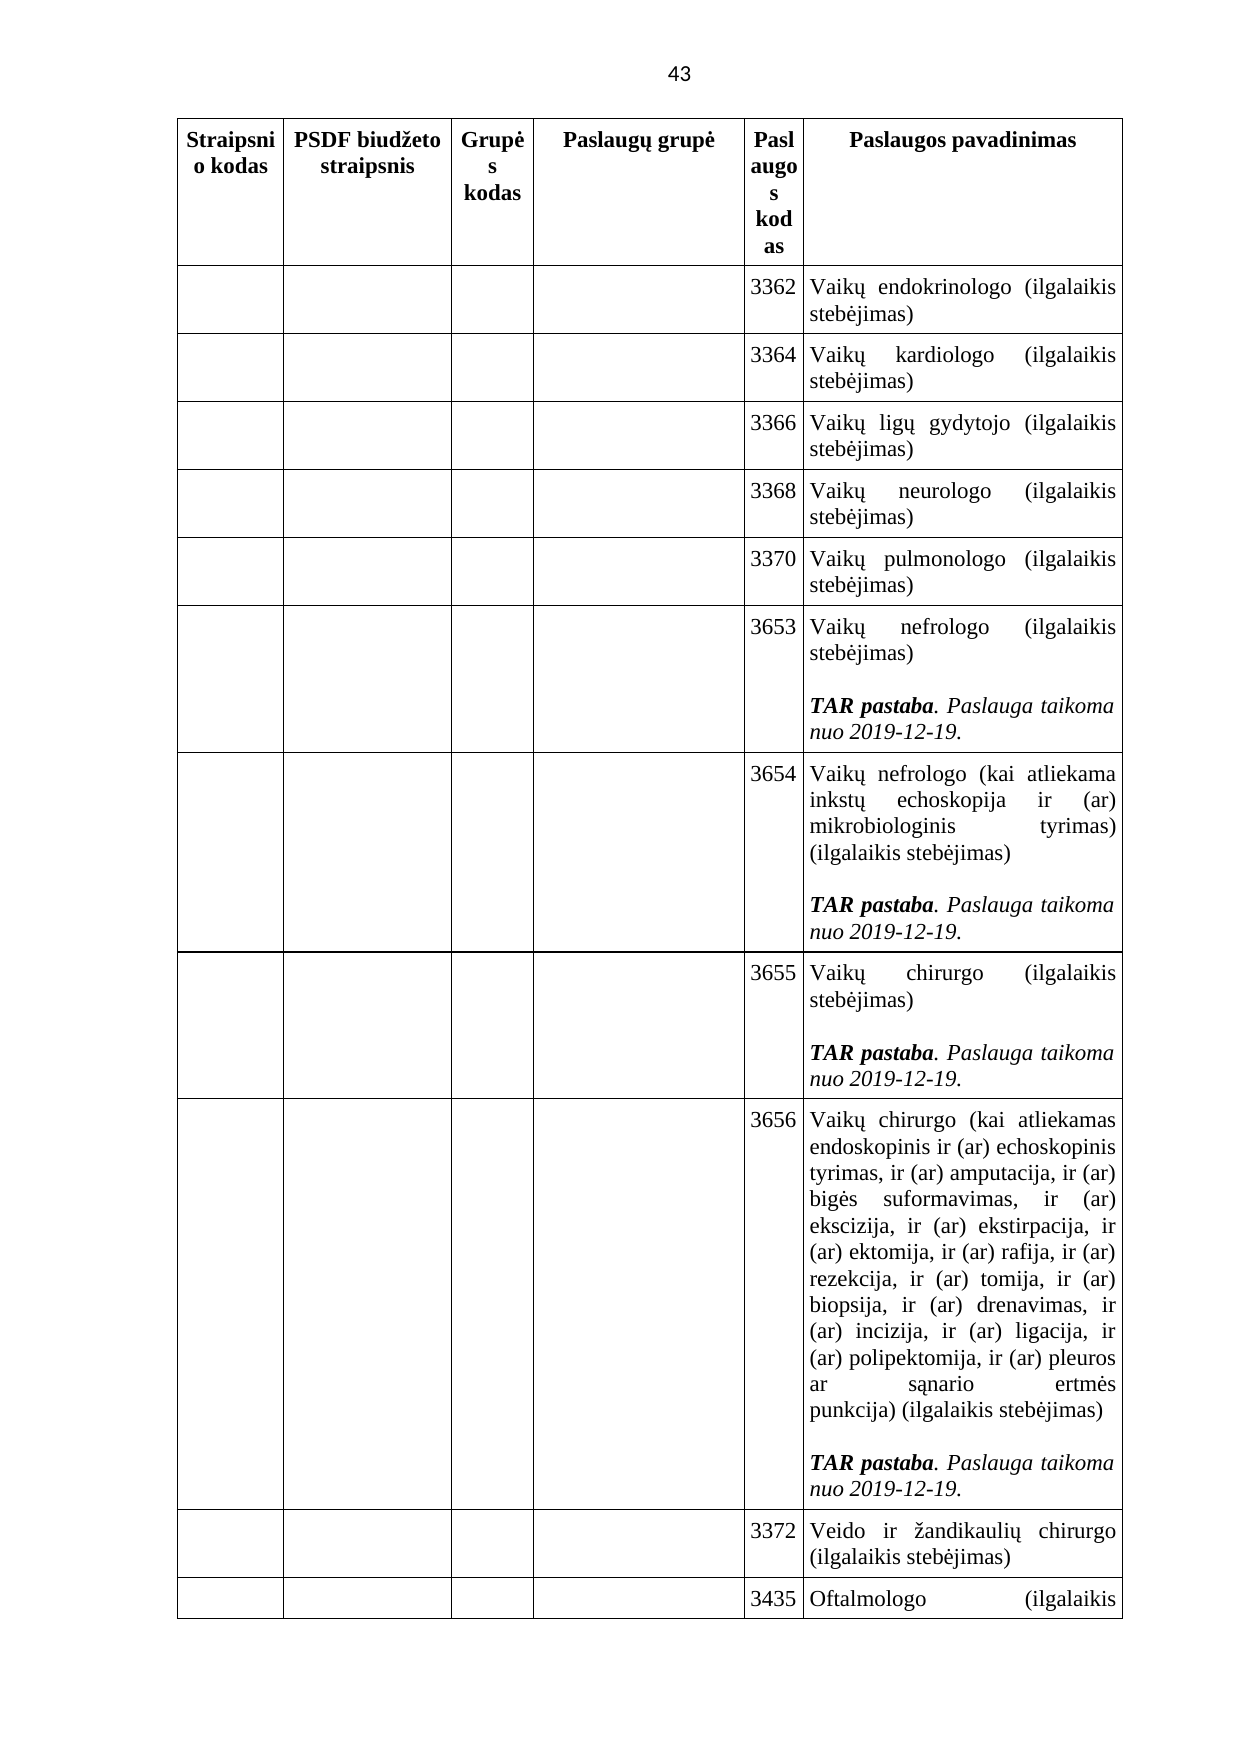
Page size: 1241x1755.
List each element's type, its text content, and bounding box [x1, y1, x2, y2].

table_cell [452, 1578, 533, 1618]
table_cell 3372 [745, 1510, 803, 1577]
table_cell [284, 266, 451, 333]
table_cell 3654 [745, 753, 803, 951]
table_cell [534, 402, 744, 469]
table_cell [534, 266, 744, 333]
table_cell [284, 1099, 451, 1509]
table_header Paslaugų grupė [534, 119, 744, 265]
table_cell [178, 538, 283, 605]
table_cell [178, 606, 283, 752]
table_cell 3364 [745, 334, 803, 401]
table_cell [284, 606, 451, 752]
table_cell 3370 [745, 538, 803, 605]
table_cell [534, 953, 744, 1098]
table_cell Vaikų nefrologo (ilgalaikis stebėjimas) TAR pastaba. Paslauga taikoma nuo 2019-12-19. [804, 606, 1122, 752]
table_cell [178, 402, 283, 469]
table_cell 3366 [745, 402, 803, 469]
table_cell [284, 753, 451, 951]
table_cell Oftalmologo (ilgalaikis [804, 1578, 1122, 1618]
table_cell [452, 538, 533, 605]
table_cell [452, 606, 533, 752]
table_cell [534, 470, 744, 537]
table_cell [178, 1510, 283, 1577]
table_cell [452, 1099, 533, 1509]
table_cell [284, 402, 451, 469]
table_cell Veido ir žandikaulių chirurgo (ilgalaikis stebėjimas) [804, 1510, 1122, 1577]
table_header Paslaugos pavadinimas [804, 119, 1122, 265]
table_cell [178, 953, 283, 1098]
table_cell [178, 470, 283, 537]
table_cell Vaikų ligų gydytojo (ilgalaikis stebėjimas) [804, 402, 1122, 469]
table_cell [178, 1578, 283, 1618]
table_cell [534, 606, 744, 752]
table_cell Vaikų nefrologo (kai atliekama inkstų echoskopija ir (ar) mikrobiologinis tyrimas) (ilgalaikis stebėjimas) TAR pastaba. Paslauga taikoma nuo 2019-12-19. [804, 753, 1122, 951]
table_cell [452, 953, 533, 1098]
table_cell 3362 [745, 266, 803, 333]
table_cell Vaikų chirurgo (kai atliekamas endoskopinis ir (ar) echoskopinis tyrimas, ir (ar) amputacija, ir (ar) bigės suformavimas, ir (ar) ekscizija, ir (ar) ekstirpacija, ir (ar) ektomija, ir (ar) rafija, ir (ar) rezekcija, ir (ar) tomija, ir (ar) biopsija, ir (ar) drenavimas, ir (ar) incizija, ir (ar) ligacija, ir (ar) polipektomija, ir (ar) pleuros ar sąnario ertmės punkcija) (ilgalaikis stebėjimas) TAR pastaba. Paslauga taikoma nuo 2019-12-19. [804, 1099, 1122, 1509]
table_cell [284, 334, 451, 401]
table_header Paslaugos kodas [745, 119, 803, 265]
table_cell [534, 1510, 744, 1577]
table_cell [284, 538, 451, 605]
table_cell [284, 1510, 451, 1577]
table_cell [284, 953, 451, 1098]
table_cell [534, 753, 744, 951]
table_cell [534, 538, 744, 605]
table_cell [452, 402, 533, 469]
table_cell [534, 1578, 744, 1618]
table_cell [284, 470, 451, 537]
table_cell [178, 1099, 283, 1509]
table_cell [534, 1099, 744, 1509]
table_cell 3655 [745, 953, 803, 1098]
table_cell Vaikų chirurgo (ilgalaikis stebėjimas) TAR pastaba. Paslauga taikoma nuo 2019-12-19. [804, 953, 1122, 1098]
table_cell Vaikų pulmonologo (ilgalaikis stebėjimas) [804, 538, 1122, 605]
table_cell 3368 [745, 470, 803, 537]
table_cell [178, 753, 283, 951]
table_cell [534, 334, 744, 401]
table_cell [452, 470, 533, 537]
table_cell [178, 334, 283, 401]
table_cell [178, 266, 283, 333]
table_cell Vaikų kardiologo (ilgalaikis stebėjimas) [804, 334, 1122, 401]
table_cell [452, 753, 533, 951]
table_cell [284, 1578, 451, 1618]
table_cell 3653 [745, 606, 803, 752]
table_cell 3656 [745, 1099, 803, 1509]
table_header PSDF biudžeto straipsnis [284, 119, 451, 265]
table_cell Vaikų endokrinologo (ilgalaikis stebėjimas) [804, 266, 1122, 333]
table_header Straipsnio kodas [178, 119, 283, 265]
table_cell Vaikų neurologo (ilgalaikis stebėjimas) [804, 470, 1122, 537]
table_cell [452, 1510, 533, 1577]
table_cell [452, 266, 533, 333]
table_cell [452, 334, 533, 401]
table_cell 3435 [745, 1578, 803, 1618]
table_header Grupės kodas [452, 119, 533, 265]
